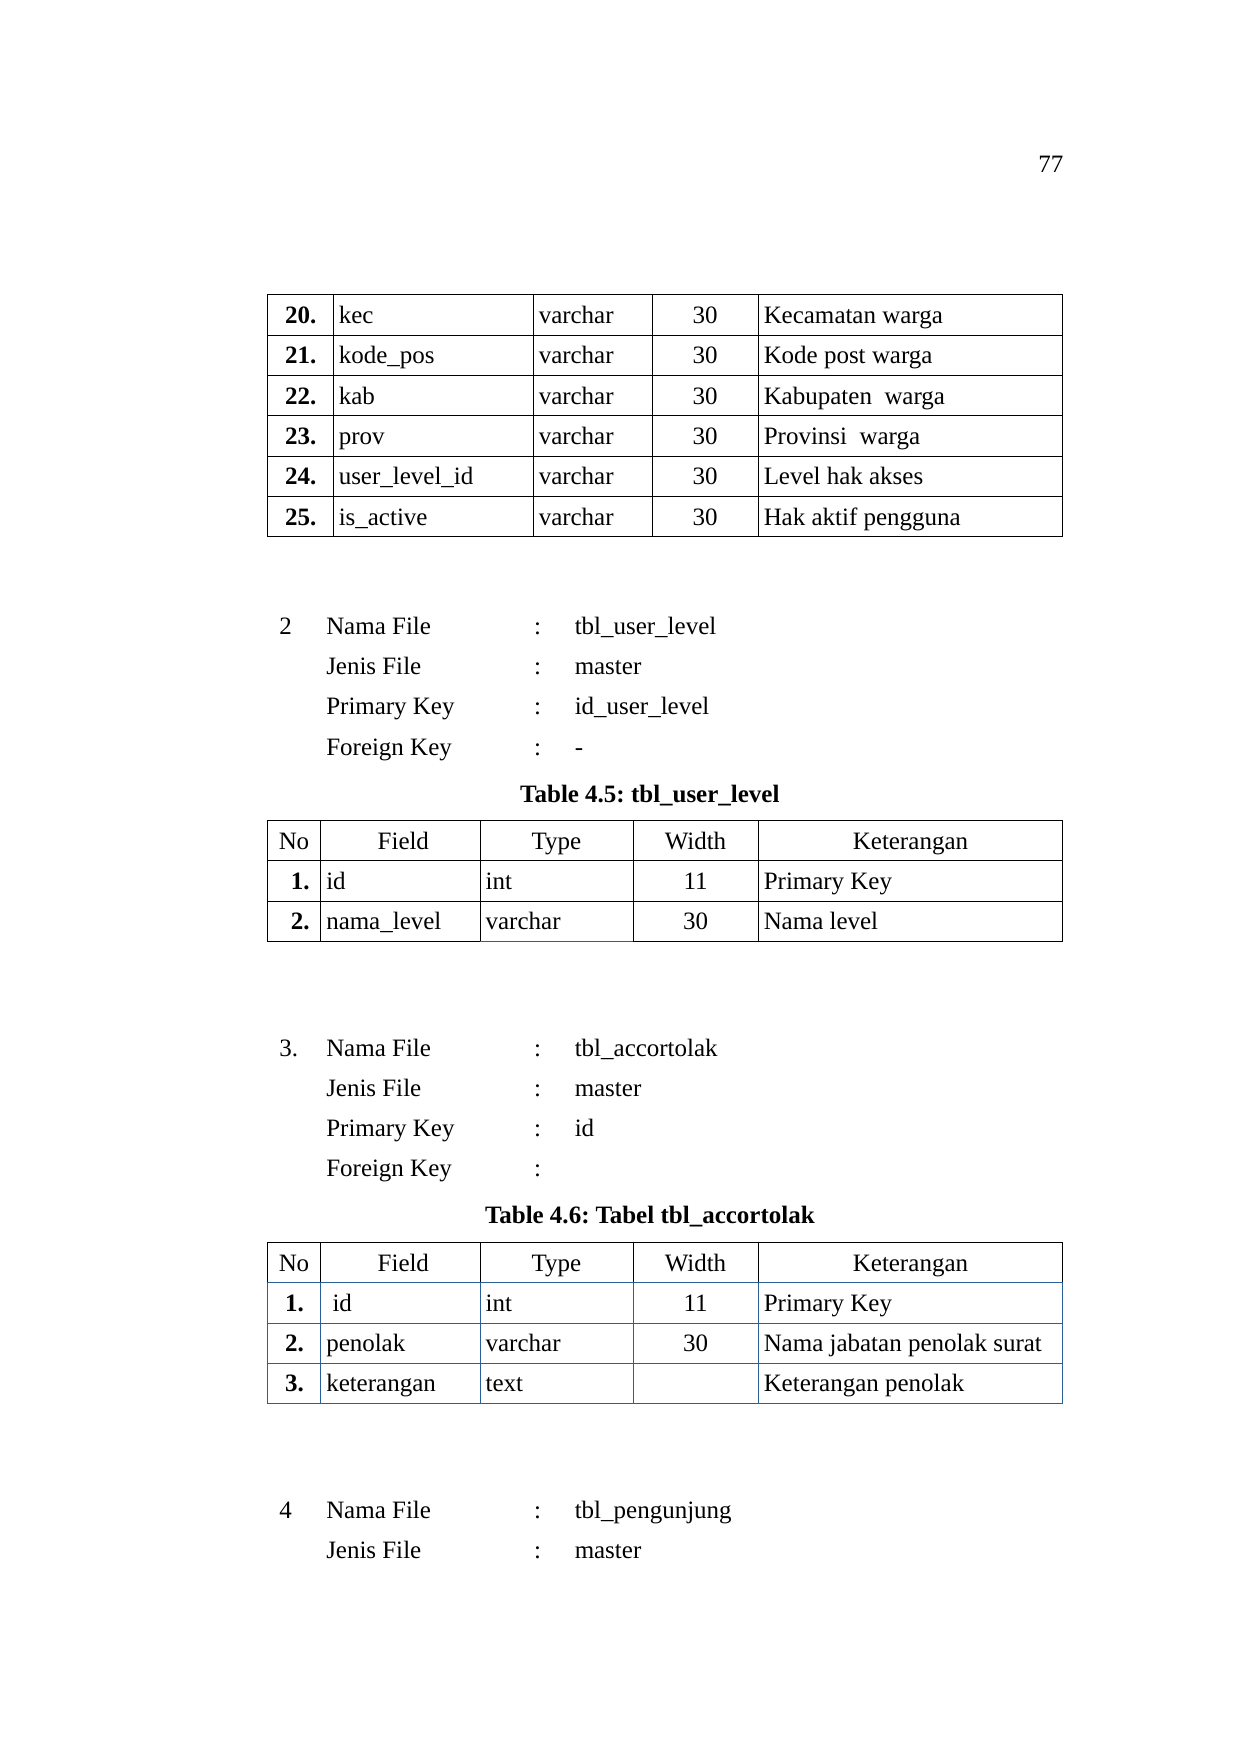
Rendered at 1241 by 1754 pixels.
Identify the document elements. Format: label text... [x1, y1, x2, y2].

table_cell varchar [481, 1324, 633, 1363]
table_cell id [569, 1108, 1062, 1148]
table_cell 11 [634, 861, 758, 901]
table_cell Primary Key [320, 1108, 528, 1148]
table_header 2 [274, 605, 320, 646]
table_cell Jenis File [320, 1530, 528, 1570]
table_cell 30 [634, 902, 758, 941]
table_cell - [569, 726, 1062, 766]
table_header : [528, 1027, 569, 1067]
table_cell [569, 1148, 1062, 1188]
table_cell : [528, 726, 569, 766]
table_cell Provinsi warga [759, 416, 1062, 456]
table_cell Kecamatan warga [759, 295, 1062, 335]
table_cell master [569, 1068, 1062, 1108]
table_cell user_level_id [334, 457, 533, 496]
table_header Nama File [320, 1027, 528, 1067]
table_cell [268, 1324, 320, 1363]
table_cell [268, 457, 333, 496]
table_cell varchar [534, 457, 652, 496]
table_cell [634, 1364, 758, 1403]
table_cell kec [334, 295, 533, 335]
table_cell Foreign Key [320, 726, 528, 766]
table_cell Kode post warga [759, 336, 1062, 375]
table_cell : [528, 1108, 569, 1148]
table_header Nama File [320, 1489, 528, 1529]
table_cell nama_level [321, 902, 480, 941]
table_cell 30 [653, 457, 758, 496]
table_cell [268, 376, 333, 415]
table_cell Primary Key [320, 686, 528, 726]
table_cell 30 [653, 376, 758, 415]
table_header tbl_accortolak [569, 1027, 1062, 1067]
table_cell : [528, 686, 569, 726]
table_header : [528, 605, 569, 646]
text Table 4.6: Tabel tbl_accortolak [236, 1201, 1063, 1229]
table_cell [268, 416, 333, 456]
table_cell keterangan [321, 1364, 480, 1403]
table_cell Jenis File [320, 646, 528, 686]
table_cell 30 [653, 416, 758, 456]
table_cell kode_pos [334, 336, 533, 375]
table_cell varchar [534, 416, 652, 456]
table_cell prov [334, 416, 533, 456]
table_cell varchar [534, 376, 652, 415]
table_cell varchar [534, 295, 652, 335]
table_header Field [321, 1243, 480, 1282]
text Table 4.5: tbl_user_level [236, 779, 1063, 807]
table_header : [528, 1489, 569, 1529]
table_cell varchar [534, 336, 652, 375]
table_cell id_user_level [569, 686, 1062, 726]
table_cell Level hak akses [759, 457, 1062, 496]
table_cell 30 [653, 295, 758, 335]
table_header Type [481, 821, 633, 860]
table_header 4 [274, 1489, 320, 1529]
table_cell Nama level [759, 902, 1062, 941]
table_cell text [481, 1364, 633, 1403]
table_cell id [321, 861, 480, 901]
table_cell kab [334, 376, 533, 415]
table_cell [274, 646, 320, 686]
table_cell int [481, 861, 633, 901]
table_cell 11 [634, 1283, 758, 1322]
table_cell Keterangan penolak [759, 1364, 1062, 1403]
table_cell varchar [481, 902, 633, 941]
table_header Keterangan [759, 1243, 1062, 1282]
table_cell : [528, 1530, 569, 1570]
table_cell Jenis File [320, 1068, 528, 1108]
table_cell [274, 726, 320, 766]
table_cell penolak [321, 1324, 480, 1363]
table_cell [268, 902, 320, 941]
table_cell Kabupaten warga [759, 376, 1062, 415]
table_cell [274, 1108, 320, 1148]
table_header Width [634, 821, 758, 860]
table_cell id [321, 1283, 480, 1322]
table_cell Primary Key [759, 1283, 1062, 1322]
table_cell is_active [334, 497, 533, 536]
table_header Field [321, 821, 480, 860]
table_header Type [481, 1243, 633, 1282]
table_cell Primary Key [759, 861, 1062, 901]
table_header tbl_pengunjung [569, 1489, 1062, 1529]
table_header Width [634, 1243, 758, 1282]
table_header Nama File [320, 605, 528, 646]
table_cell [268, 336, 333, 375]
table_header tbl_user_level [569, 605, 1062, 646]
table_cell master [569, 1530, 1062, 1570]
table_cell 30 [653, 497, 758, 536]
table_cell master [569, 646, 1062, 686]
table_cell : [528, 1068, 569, 1108]
table_cell : [528, 646, 569, 686]
table_header No [268, 821, 320, 860]
table_cell [274, 1148, 320, 1188]
table_cell Foreign Key [320, 1148, 528, 1188]
table_cell [268, 861, 320, 901]
table_cell [268, 497, 333, 536]
table_cell [274, 686, 320, 726]
table_cell : [528, 1148, 569, 1188]
table_cell [274, 1068, 320, 1108]
table_cell [268, 295, 333, 335]
table_cell varchar [534, 497, 652, 536]
table_cell [274, 1530, 320, 1570]
table_cell 30 [634, 1324, 758, 1363]
table_cell Hak aktif pengguna [759, 497, 1062, 536]
table_header 3. [274, 1027, 320, 1067]
table_header No [268, 1243, 320, 1282]
table_cell int [481, 1283, 633, 1322]
table_header Keterangan [759, 821, 1062, 860]
table_cell Nama jabatan penolak surat [759, 1324, 1062, 1363]
table_cell 30 [653, 336, 758, 375]
table_cell [268, 1364, 320, 1403]
table_cell [268, 1283, 320, 1322]
